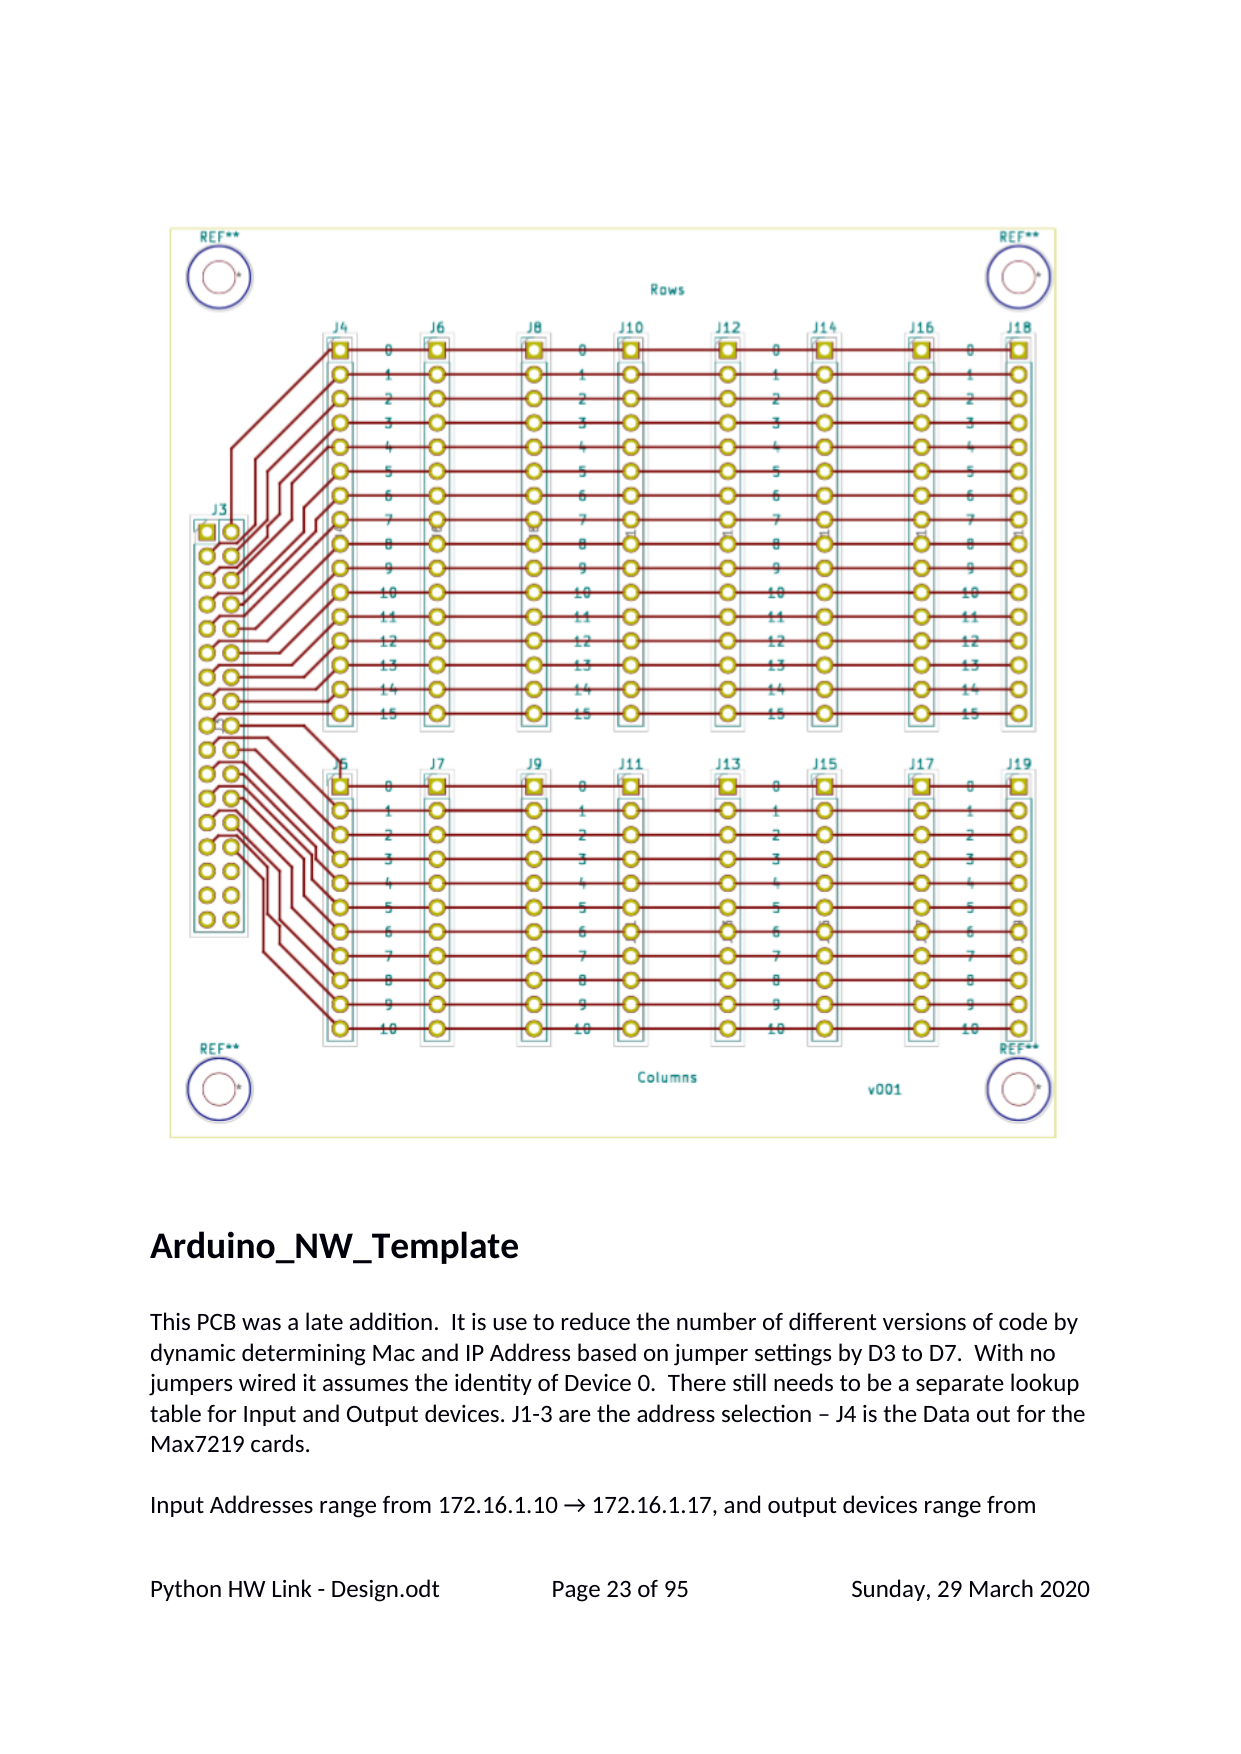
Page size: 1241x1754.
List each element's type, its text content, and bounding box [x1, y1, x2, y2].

picture [150, 211, 1091, 1154]
text This PCB was a late addition. It is use to reduce the number of different versions of code by dynamic determining Mac and IP Address based on jumper settings by D3 to D7. With no jumpers wired it assumes the identity of Device 0. There still needs to be a separate lookup table for Input and Output devices. J1-3 are the address selection – J4 is the Data out for the Max7219 cards. [150, 1307, 1090, 1459]
subtitle Arduino_NW_Template [150, 1222, 1090, 1268]
text Input Addresses range from 172.16.1.10 → 172.16.1.17, and output devices range from [150, 1490, 1090, 1520]
